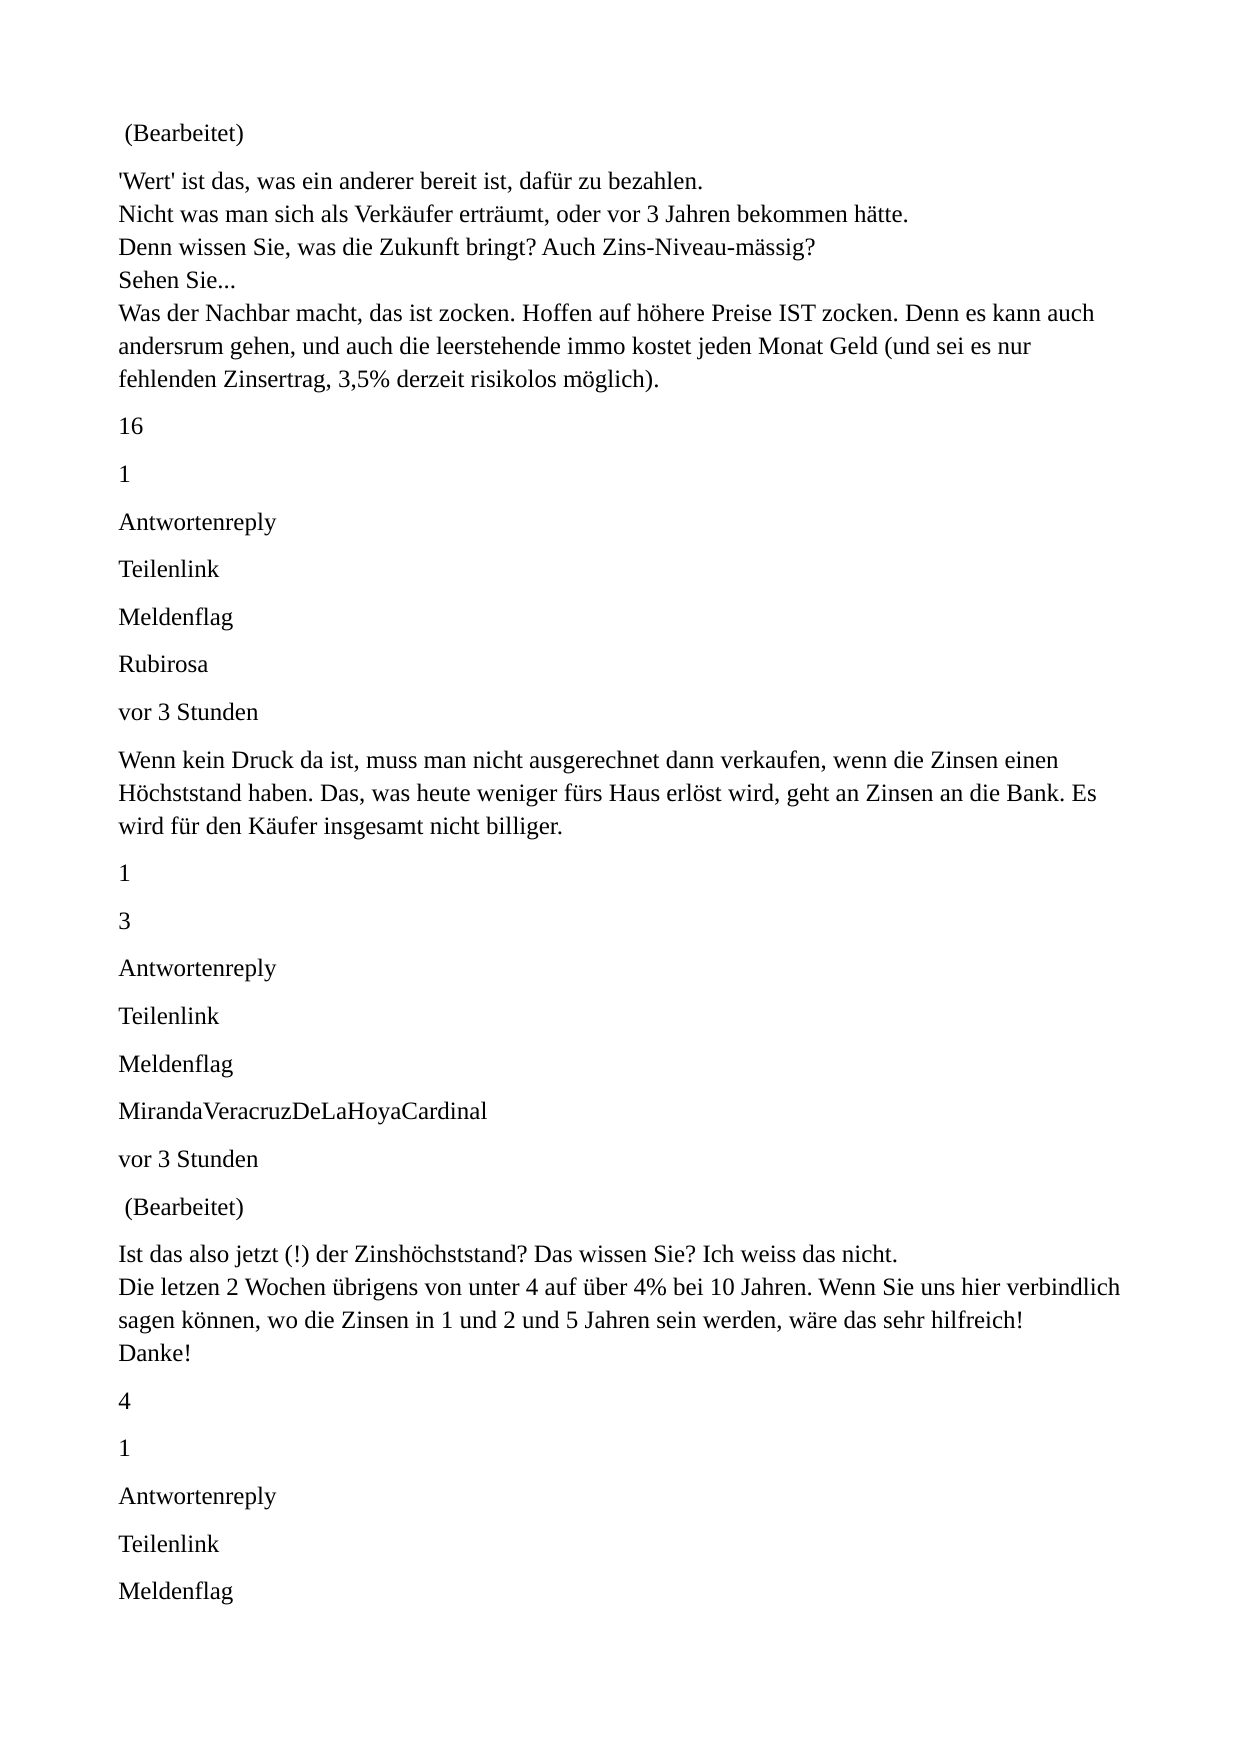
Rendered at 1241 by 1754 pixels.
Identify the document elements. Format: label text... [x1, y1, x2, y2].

text Ist das also jetzt (!) der Zinshöchststand? Das wissen Sie? Ich weiss das nicht. Die letzen 2 Wochen übrigens von unter 4 auf über 4% bei 10 Jahren. Wenn Sie uns hier verbindlich sagen können, wo die Zinsen in 1 und 2 und 5 Jahren sein werden, wäre das sehr hilfreich! Danke! [118, 1239, 1122, 1367]
text 4 [118, 1386, 1122, 1414]
text Antwortenreply [118, 507, 1122, 535]
text Antwortenreply [118, 953, 1122, 982]
text MirandaVeracruzDeLaHoyaCardinal [118, 1096, 1122, 1125]
text Rubirosa [118, 649, 1122, 678]
text 16 [118, 411, 1122, 440]
text Teilenlink [118, 554, 1122, 583]
text Wenn kein Druck da ist, muss man nicht ausgerechnet dann verkaufen, wenn die Zinsen einen Höchststand haben. Das, was heute weniger fürs Haus erlöst wird, geht an Zinsen an die Bank. Es wird für den Käufer insgesamt nicht billiger. [118, 745, 1122, 839]
text Meldenflag [118, 602, 1122, 631]
text Antwortenreply [118, 1481, 1122, 1510]
text 'Wert' ist das, was ein anderer bereit ist, dafür zu bezahlen. Nicht was man sich als Verkäufer erträumt, oder vor 3 Jahren bekommen hätte. Denn wissen Sie, was die Zukunft bringt? Auch Zins-Niveau-mässig? Sehen Sie... Was der Nachbar macht, das ist zocken. Hoffen auf höhere Preise IST zocken. Denn es kann auch andersrum gehen, und auch die leerstehende immo kostet jeden Monat Geld (und sei es nur fehlenden Zinsertrag, 3,5% derzeit risikolos möglich). [118, 166, 1122, 393]
text vor 3 Stunden [118, 697, 1122, 726]
text 3 [118, 906, 1122, 935]
text Meldenflag [118, 1576, 1122, 1605]
text 1 [118, 459, 1122, 488]
text (Bearbeitet) [118, 1192, 1122, 1220]
text Teilenlink [118, 1529, 1122, 1557]
text vor 3 Stunden [118, 1144, 1122, 1173]
text 1 [118, 858, 1122, 887]
text Teilenlink [118, 1001, 1122, 1030]
text 1 [118, 1433, 1122, 1462]
text Meldenflag [118, 1049, 1122, 1077]
text (Bearbeitet) [118, 118, 1122, 147]
